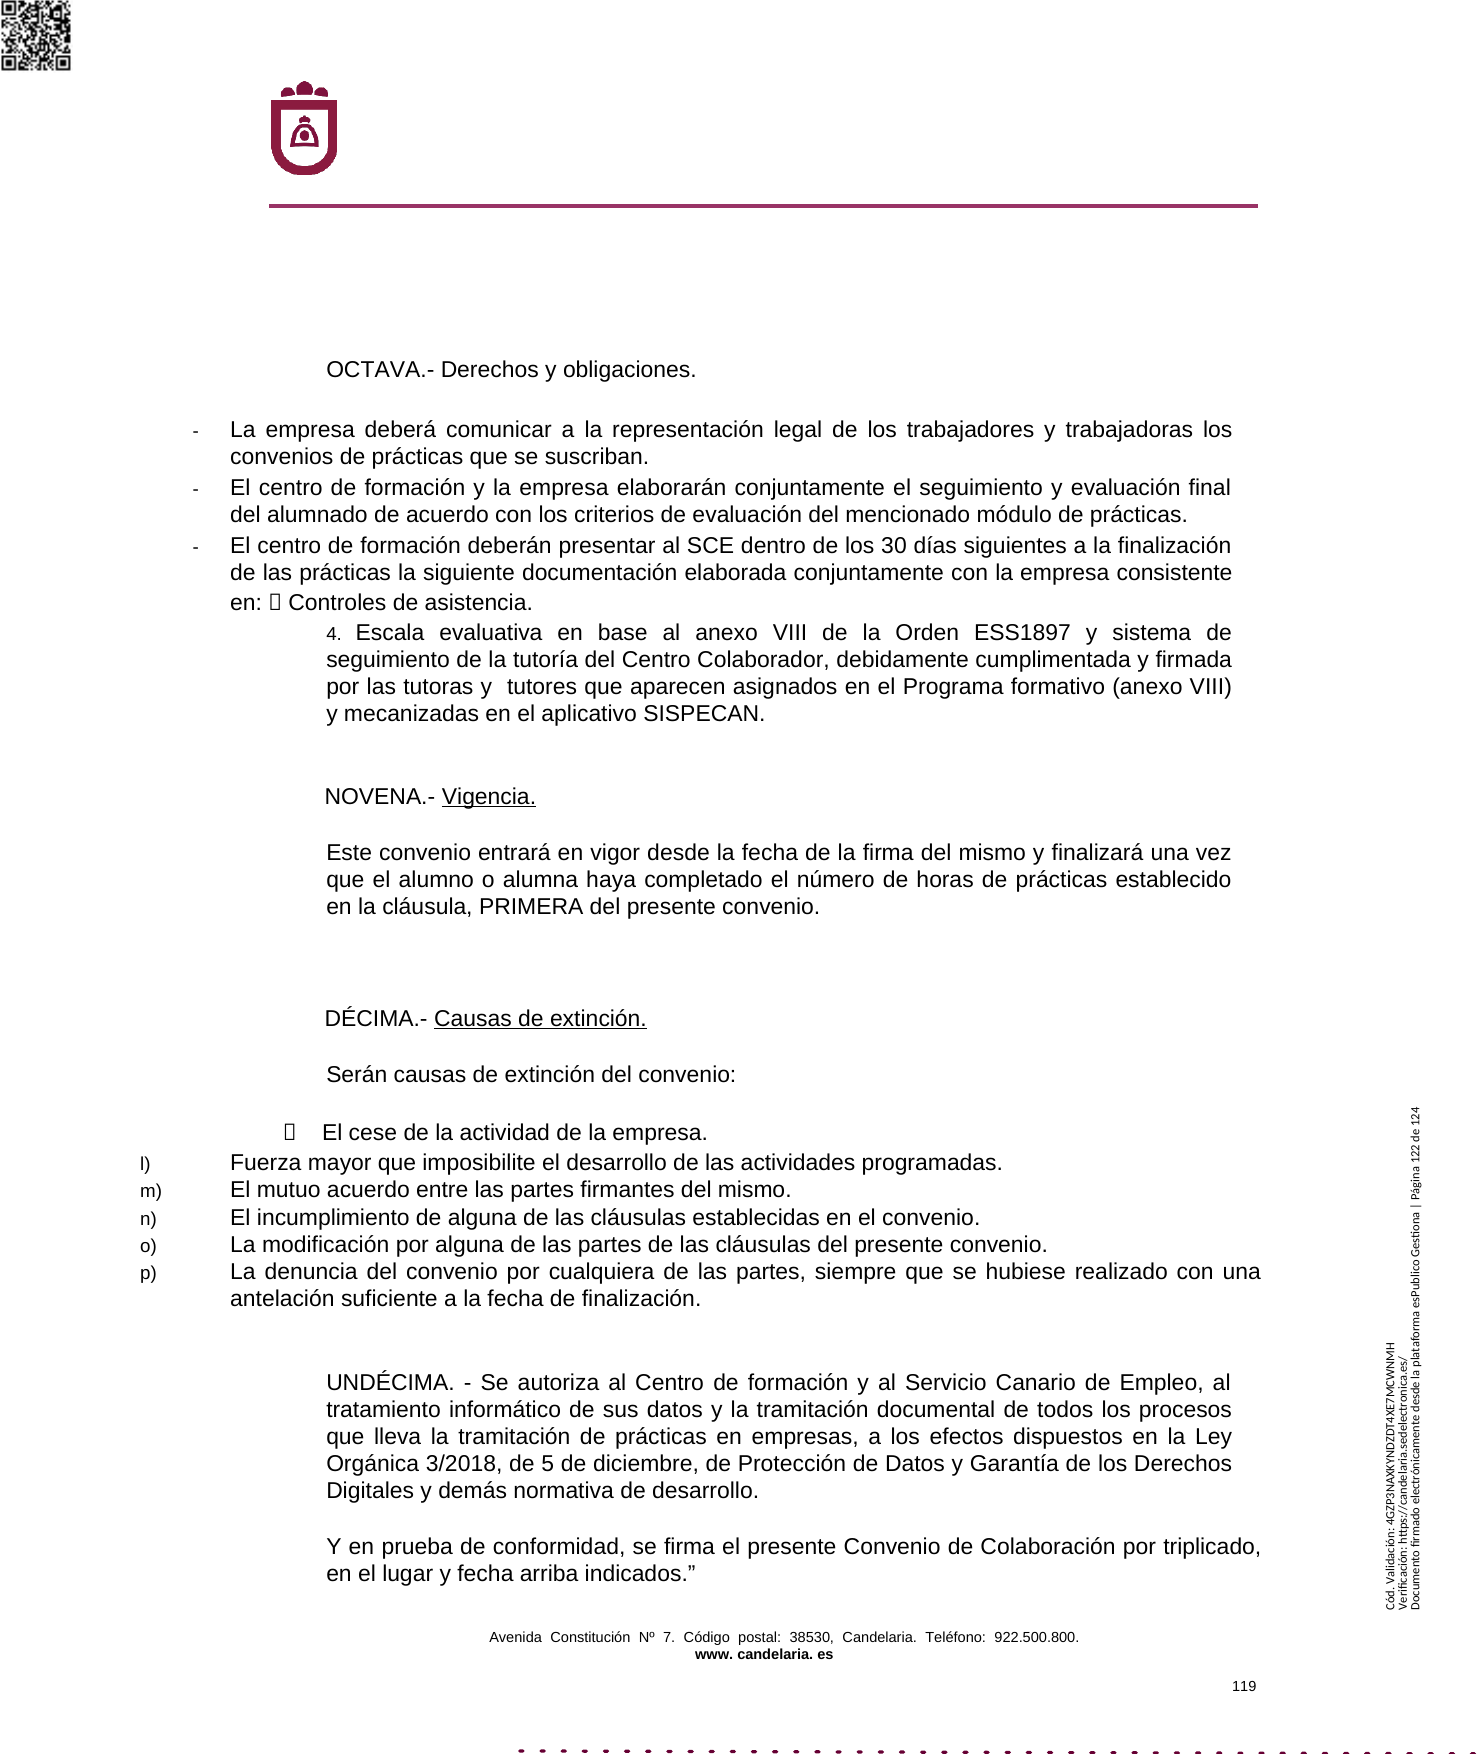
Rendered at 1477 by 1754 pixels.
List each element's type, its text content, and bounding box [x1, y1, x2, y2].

text Y en prueba de conformidad, se firma el presente Convenio de Colaboración por triplicado, en el lugar y fecha arriba indicados.” [326, 1533, 1262, 1586]
list La denuncia del convenio por cualquiera de las partes, siempre que se hubiese realizado con una antelación suficiente a la fecha de finalización. [140, 1258, 1262, 1312]
list El mutuo acuerdo entre las partes firmantes del mismo. [140, 1176, 1262, 1202]
text DÉCIMA.- Causas de extinción. [324, 1005, 1331, 1031]
list Fuerza mayor que imposibilite el desarrollo de las actividades programadas. [140, 1149, 1262, 1175]
list La modificación por alguna de las partes de las cláusulas del presente convenio. [140, 1231, 1262, 1257]
list El centro de formación y la empresa elaborarán conjuntamente el seguimiento y evaluación final del alumnado de acuerdo con los criterios de evaluación del mencionado módulo de prácticas. [192, 474, 1233, 527]
text OCTAVA.- Derechos y obligaciones. [326, 356, 1262, 382]
text NOVENA.- Vigencia. [324, 783, 1331, 810]
text 4. Escala evaluativa en base al anexo VIII de la Orden ESS1897 y sistema de seguimiento de la tutoría del Centro Colaborador, debidamente cumplimentada y firmada por las tutoras y tutores que aparecen asignados en el Programa formativo (anexo VIII) y mecanizadas en el aplicativo SISPECAN. [326, 618, 1233, 726]
list El centro de formación deberán presentar al SCE dentro de los 30 días siguientes a la finalización de las prácticas la siguiente documentación elaborada conjuntamente con la empresa consistente en:  Controles de asistencia. [192, 532, 1233, 617]
list La empresa deberá comunicar a la representación legal de los trabajadores y trabajadoras los convenios de prácticas que se suscriban. [192, 416, 1233, 469]
text UNDÉCIMA. - Se autoriza al Centro de formación y al Servicio Canario de Empleo, al tratamiento informático de sus datos y la tramitación documental de todos los procesos que lleva la tramitación de prácticas en empresas, a los efectos dispuestos en la Ley Orgánica 3/2018, de 5 de diciembre, de Protección de Datos y Garantía de los Derechos Digitales y demás normativa de desarrollo. [326, 1369, 1233, 1504]
text Este convenio entrará en vigor desde la fecha de la firma del mismo y finalizará una vez que el alumno o alumna haya completado el número de horas de prácticas establecido en la cláusula, PRIMERA del presente convenio. [326, 839, 1233, 919]
list El incumplimiento de alguna de las cláusulas establecidas en el convenio. [140, 1203, 1262, 1230]
text Serán causas de extinción del convenio: [326, 1061, 1262, 1087]
text  El cese de la actividad de la empresa. [230, 1116, 1361, 1147]
